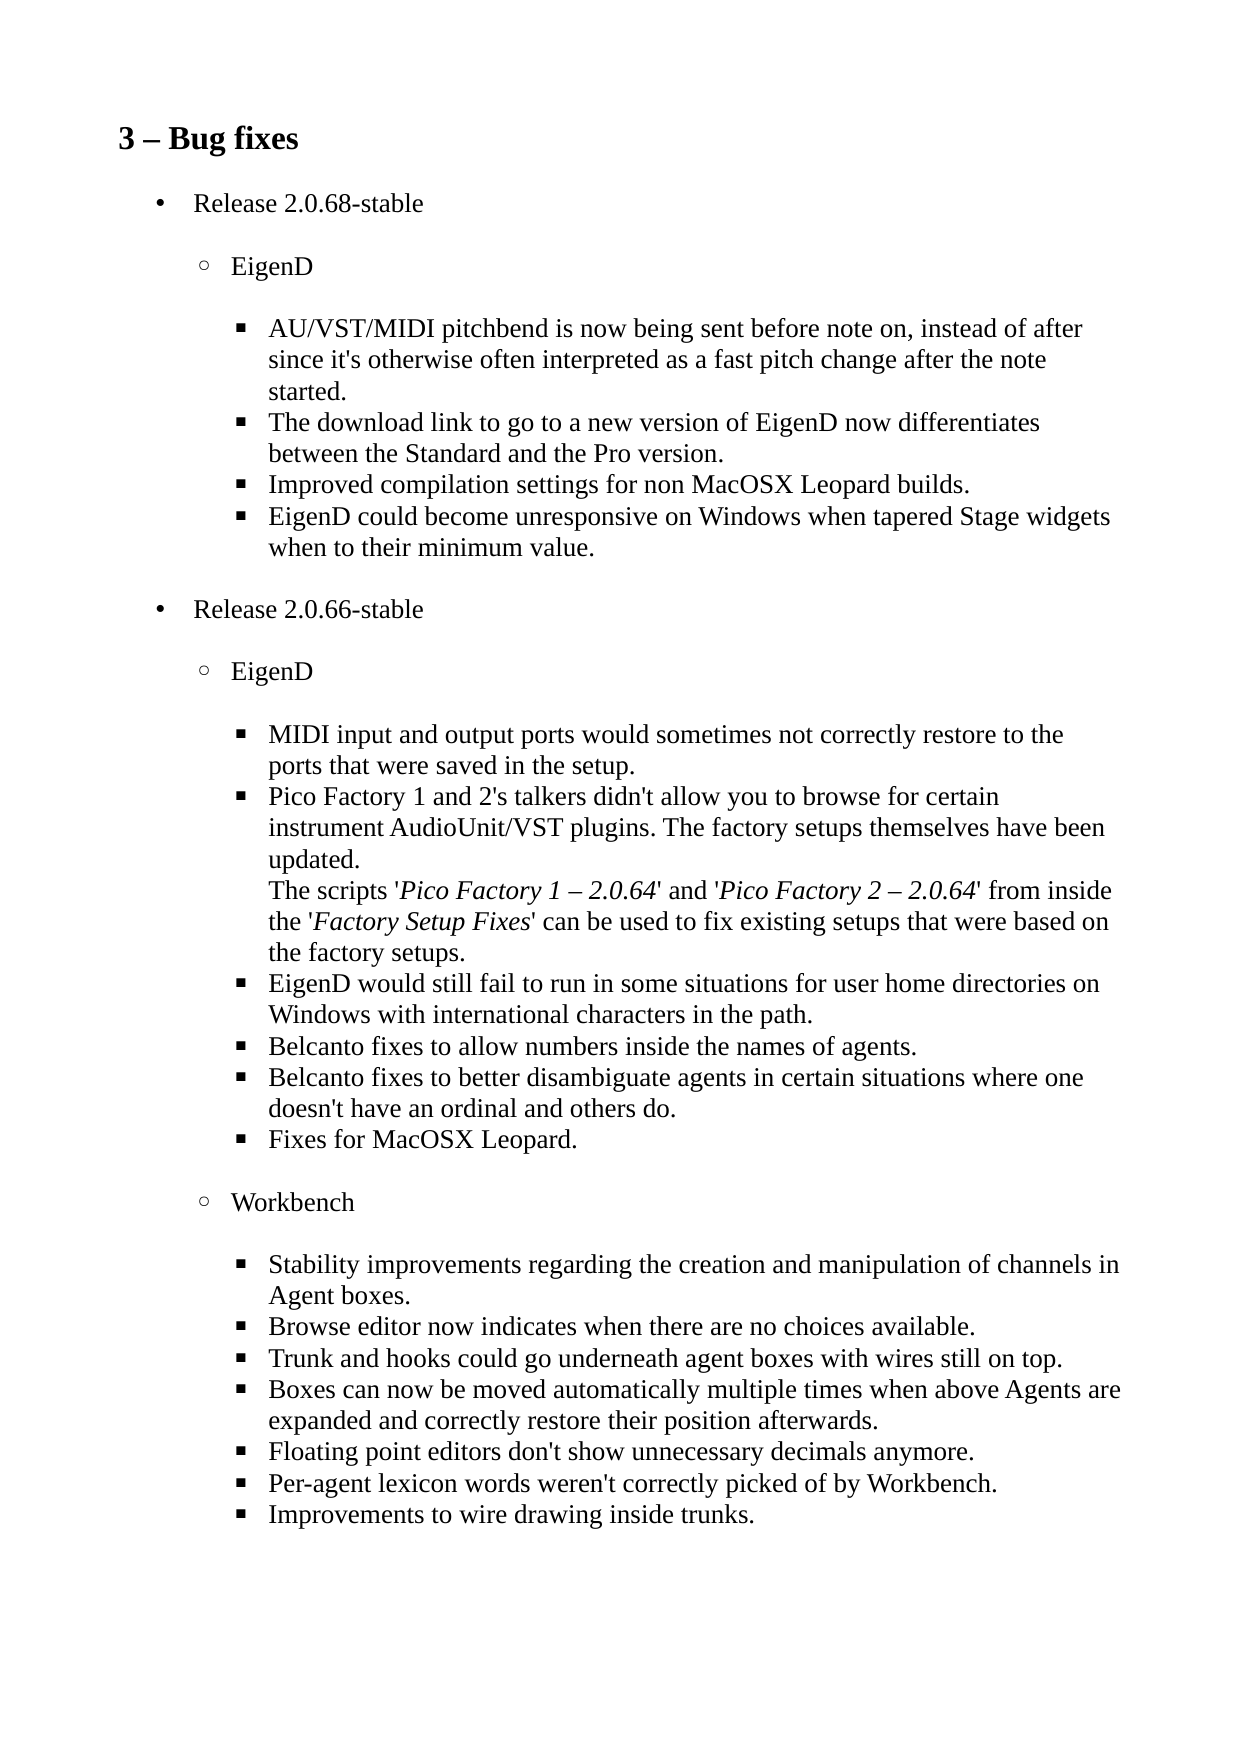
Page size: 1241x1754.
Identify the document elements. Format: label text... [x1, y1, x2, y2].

list EigenD would still fail to run in some situations for user home directories on Windows with international characters in the path. [231, 967, 1122, 1030]
list Release 2.0.66-stable [156, 593, 1122, 624]
list MIDI input and output ports would sometimes not correctly restore to the ports that were saved in the setup. [231, 718, 1122, 780]
list Floating point editors don't show unnecessary decimals anymore. [231, 1435, 1122, 1467]
list Improvements to wire drawing inside trunks. [231, 1498, 1122, 1529]
text 3 – Bug fixes [118, 118, 1122, 156]
list Browse editor now indicates when there are no choices available. [231, 1311, 1122, 1342]
list Belcanto fixes to allow numbers inside the names of agents. [231, 1030, 1122, 1061]
list Trunk and hooks could go underneath agent boxes with wires still on top. [231, 1342, 1122, 1373]
list EigenD could become unresponsive on Windows when tapered Stage widgets when to their minimum value. [231, 499, 1122, 562]
list Fixes for MacOSX Leopard. [231, 1123, 1122, 1154]
list Improved compilation settings for non MacOSX Leopard builds. [231, 468, 1122, 499]
list EigenD [193, 250, 1122, 281]
list Pico Factory 1 and 2's talkers didn't allow you to browse for certain instrument AudioUnit/VST plugins. The factory setups themselves have been updated. The scripts 'Pico Factory 1 – 2.0.64' and 'Pico Factory 2 – 2.0.64' from inside the 'Factory Setup Fixes' can be used to fix existing setups that were based on the factory setups. [231, 780, 1122, 967]
list Release 2.0.68-stable [156, 188, 1122, 219]
list EigenD [193, 656, 1122, 687]
list Per-agent lexicon words weren't correctly picked of by Workbench. [231, 1467, 1122, 1498]
list The download link to go to a new version of EigenD now differentiates between the Standard and the Pro version. [231, 406, 1122, 468]
list AU/VST/MIDI pitchbend is now being sent before note on, instead of after since it's otherwise often interpreted as a fast pitch change after the note started. [231, 312, 1122, 406]
list Boxes can now be moved automatically multiple times when above Agents are expanded and correctly restore their position afterwards. [231, 1373, 1122, 1435]
list Belcanto fixes to better disambiguate agents in certain situations where one doesn't have an ordinal and others do. [231, 1061, 1122, 1123]
list Stability improvements regarding the creation and manipulation of channels in Agent boxes. [231, 1248, 1122, 1311]
list Workbench [193, 1186, 1122, 1217]
